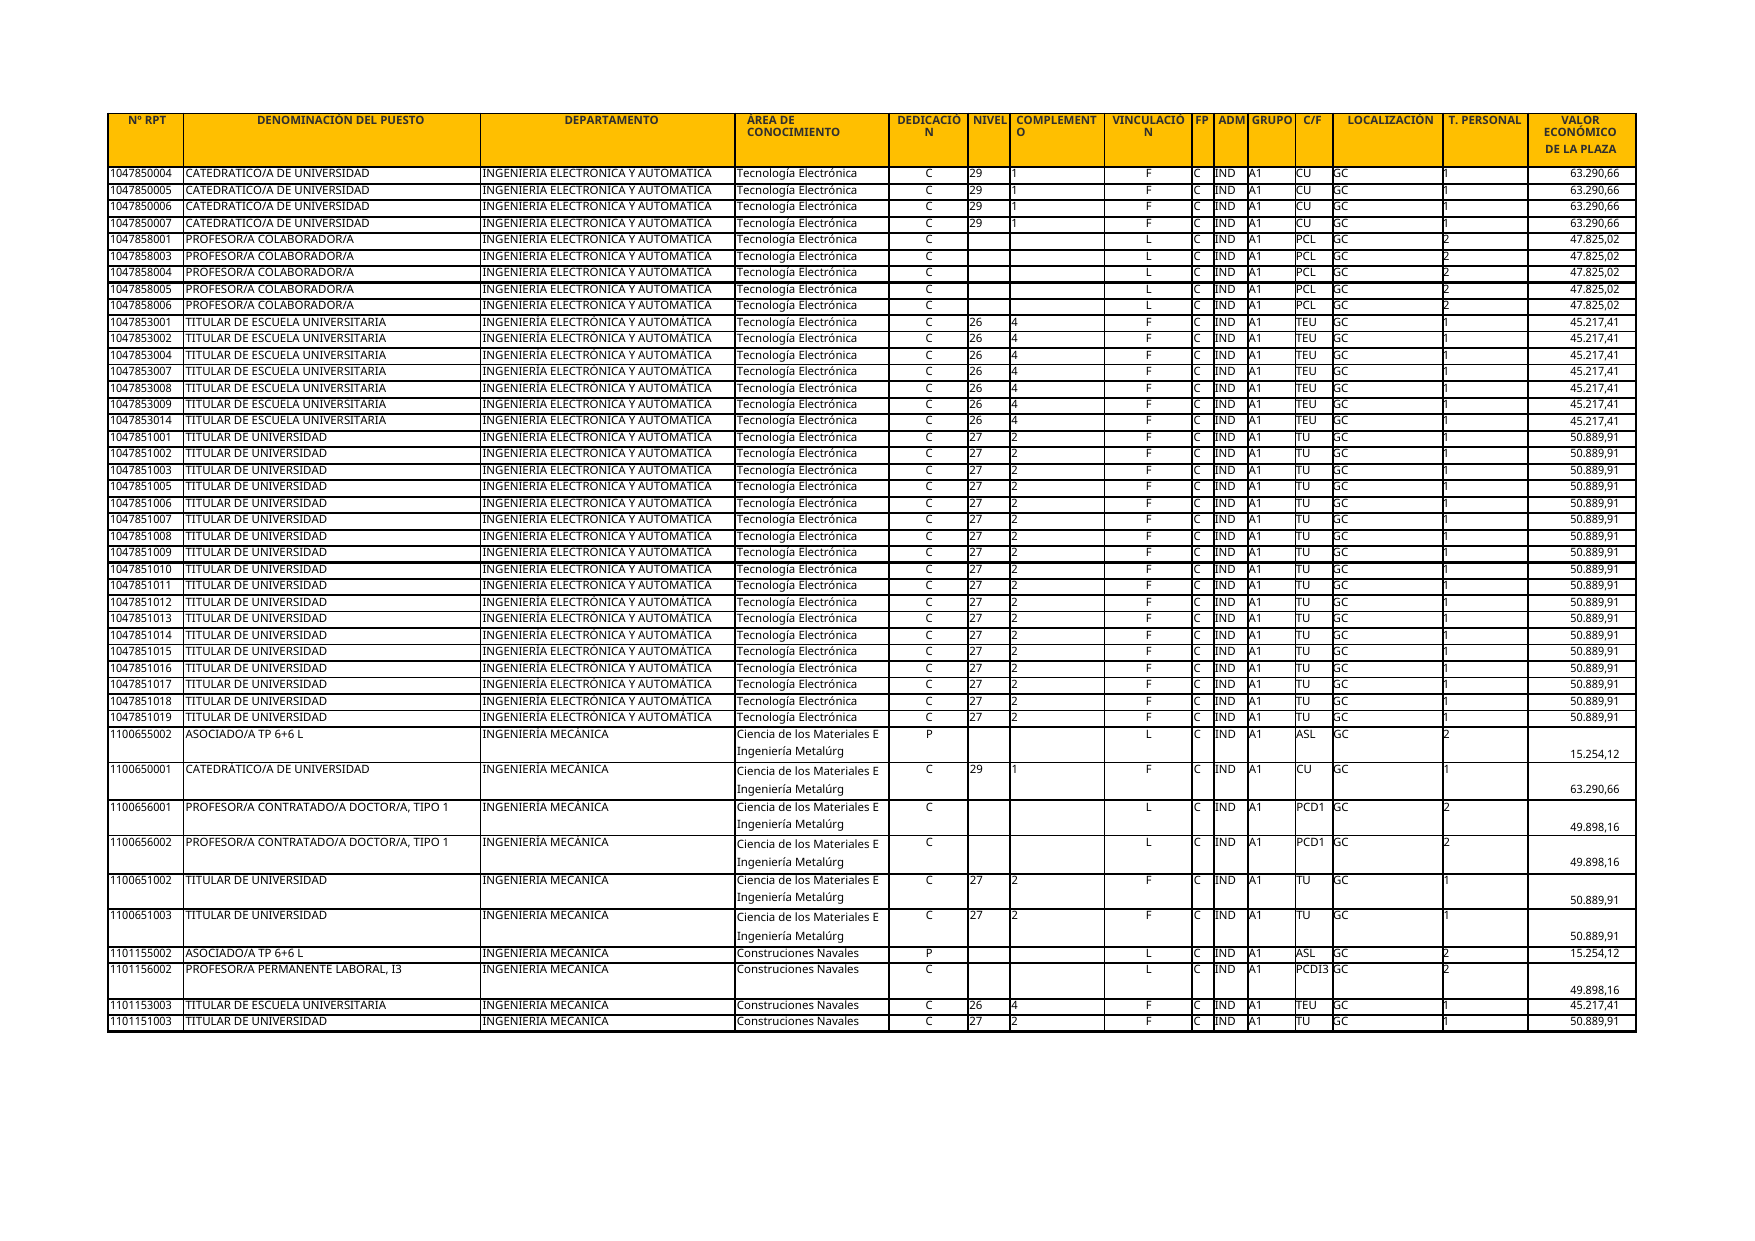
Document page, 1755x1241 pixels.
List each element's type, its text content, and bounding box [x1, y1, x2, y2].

table_cell L [1105, 251, 1191, 265]
table_cell 1 [1011, 763, 1104, 799]
table_cell Ciencia de los Materiales E Ingeniería Metalúrg [736, 910, 888, 946]
table_cell TITULAR DE UNIVERSIDAD [184, 448, 480, 463]
table_cell 27 [969, 448, 1009, 463]
table_cell C [890, 910, 967, 946]
table_cell ASOCIADO/A TP 6+6 L [184, 948, 480, 962]
table_cell INGENIERÍA ELECTRÓNICA Y AUTOMÁTICA [481, 382, 734, 397]
table_cell 1101151003 [109, 1016, 183, 1030]
table_cell C [1193, 168, 1213, 183]
table_cell PROFESOR/A CONTRATADO/A DOCTOR/A, TIPO 1 [184, 801, 480, 835]
table_cell 2 [1444, 964, 1527, 997]
table_cell GC [1334, 711, 1442, 726]
table_cell 1 [1444, 645, 1527, 660]
table_cell Tecnología Electrónica [736, 448, 888, 463]
table_cell 2 [1011, 531, 1104, 545]
table_cell [1011, 948, 1104, 962]
table_cell INGENIERÍA ELECTRÓNICA Y AUTOMÁTICA [481, 218, 734, 232]
table_cell 1 [1444, 332, 1527, 347]
table_cell 47.825,02 [1529, 251, 1635, 265]
table_cell C [890, 1000, 967, 1014]
table_cell F [1105, 580, 1191, 594]
table_cell PCL [1296, 234, 1332, 248]
table_cell TITULAR DE UNIVERSIDAD [184, 645, 480, 660]
table_cell C [890, 629, 967, 644]
table_cell IND [1215, 948, 1247, 962]
table_cell 2 [1011, 711, 1104, 726]
table_cell [969, 836, 1009, 872]
table_cell IND [1215, 481, 1247, 496]
table_cell [1011, 728, 1104, 762]
table_cell 29 [969, 201, 1009, 216]
table_cell 1 [1444, 481, 1527, 496]
table_cell PROFESOR/A COLABORADOR/A [184, 284, 480, 298]
table_cell GC [1334, 168, 1442, 183]
table_cell A1 [1249, 284, 1295, 298]
table_cell Tecnología Electrónica [736, 498, 888, 512]
table_cell IND [1215, 168, 1247, 183]
table_cell C [1193, 1000, 1213, 1014]
table_header DEDICACIÓN [890, 114, 967, 166]
table_cell 49.898,16 [1529, 801, 1635, 835]
table_cell TITULAR DE ESCUELA UNIVERSITARIA [184, 316, 480, 331]
table_cell PCD1 [1296, 801, 1332, 835]
table_cell C [1193, 498, 1213, 512]
table_cell Tecnología Electrónica [736, 168, 888, 183]
table_cell Construciones Navales [736, 1000, 888, 1014]
table_cell GC [1334, 629, 1442, 644]
table_cell C [1193, 218, 1213, 232]
table_cell A1 [1249, 596, 1295, 611]
table_cell A1 [1249, 547, 1295, 561]
table_cell C [890, 836, 967, 872]
table_cell IND [1215, 267, 1247, 281]
table_cell C [1193, 678, 1213, 693]
table_cell 1100656001 [109, 801, 183, 835]
table_cell GC [1334, 514, 1442, 528]
table_cell IND [1215, 432, 1247, 446]
table_cell TITULAR DE ESCUELA UNIVERSITARIA [184, 415, 480, 430]
table_cell IND [1215, 251, 1247, 265]
table_cell C [890, 218, 967, 232]
table_cell GC [1334, 267, 1442, 281]
table_cell TITULAR DE ESCUELA UNIVERSITARIA [184, 349, 480, 364]
table_cell INGENIERÍA ELECTRÓNICA Y AUTOMÁTICA [481, 432, 734, 446]
table_cell 1 [1444, 432, 1527, 446]
table_cell A1 [1249, 300, 1295, 314]
table_cell TITULAR DE UNIVERSIDAD [184, 678, 480, 693]
table_cell GC [1334, 201, 1442, 216]
table_cell 1 [1444, 875, 1527, 908]
table_cell 50.889,91 [1529, 910, 1635, 946]
table_cell PROFESOR/A COLABORADOR/A [184, 234, 480, 248]
table_cell Tecnología Electrónica [736, 284, 888, 298]
table_cell C [1193, 415, 1213, 430]
table_cell 1047858001 [109, 234, 183, 248]
table_cell GC [1334, 349, 1442, 364]
table_cell PROFESOR/A COLABORADOR/A [184, 300, 480, 314]
table_cell GC [1334, 1000, 1442, 1014]
table_cell IND [1215, 763, 1247, 799]
table_cell 1 [1444, 596, 1527, 611]
table_cell 50.889,91 [1529, 465, 1635, 479]
table_cell TITULAR DE UNIVERSIDAD [184, 1016, 480, 1030]
table_cell 2 [1444, 836, 1527, 872]
table_cell Tecnología Electrónica [736, 234, 888, 248]
table_header LOCALIZACIÓN [1334, 114, 1442, 166]
table_cell F [1105, 678, 1191, 693]
table_cell INGENIERÍA ELECTRÓNICA Y AUTOMÁTICA [481, 498, 734, 512]
table_cell PROFESOR/A PERMANENTE LABORAL, I3 [184, 964, 480, 997]
table_cell C [890, 695, 967, 709]
table_cell 50.889,91 [1529, 1016, 1635, 1030]
table_cell 1 [1444, 612, 1527, 627]
table_cell 26 [969, 316, 1009, 331]
table_cell F [1105, 316, 1191, 331]
table_cell C [890, 547, 967, 561]
table_cell GC [1334, 448, 1442, 463]
table_cell F [1105, 875, 1191, 908]
table_cell TU [1296, 498, 1332, 512]
table_cell 2 [1011, 629, 1104, 644]
table_cell F [1105, 432, 1191, 446]
table_cell TEU [1296, 349, 1332, 364]
table_header VINCULACIÓN [1105, 114, 1191, 166]
table_cell 47.825,02 [1529, 267, 1635, 281]
table_cell TU [1296, 629, 1332, 644]
table_cell 1100655002 [109, 728, 183, 762]
table_cell CU [1296, 763, 1332, 799]
table_cell IND [1215, 547, 1247, 561]
table_cell 49.898,16 [1529, 964, 1635, 997]
table_cell F [1105, 910, 1191, 946]
table_cell Tecnología Electrónica [736, 218, 888, 232]
table_cell F [1105, 612, 1191, 627]
table_cell Tecnología Electrónica [736, 678, 888, 693]
table_cell F [1105, 481, 1191, 496]
table_cell 2 [1444, 267, 1527, 281]
table_cell 2 [1011, 448, 1104, 463]
table_cell C [890, 251, 967, 265]
table_cell 1 [1444, 763, 1527, 799]
table_cell TITULAR DE UNIVERSIDAD [184, 596, 480, 611]
table_cell [969, 234, 1009, 248]
table_cell 50.889,91 [1529, 514, 1635, 528]
table_cell 45.217,41 [1529, 1000, 1635, 1014]
table_cell Tecnología Electrónica [736, 399, 888, 413]
table_cell 1047853002 [109, 332, 183, 347]
table_cell TU [1296, 564, 1332, 578]
table_cell TITULAR DE UNIVERSIDAD [184, 481, 480, 496]
table_cell 2 [1011, 514, 1104, 528]
table_cell 1 [1444, 629, 1527, 644]
table_cell TITULAR DE UNIVERSIDAD [184, 580, 480, 594]
table_cell TITULAR DE UNIVERSIDAD [184, 547, 480, 561]
table_cell IND [1215, 498, 1247, 512]
table_cell GC [1334, 948, 1442, 962]
table_cell C [1193, 514, 1213, 528]
table_cell INGENIERÍA ELECTRÓNICA Y AUTOMÁTICA [481, 251, 734, 265]
table_cell IND [1215, 564, 1247, 578]
table_cell TU [1296, 596, 1332, 611]
table_cell [1011, 300, 1104, 314]
table_cell 1 [1011, 201, 1104, 216]
table_cell L [1105, 728, 1191, 762]
table_cell 63.290,66 [1529, 763, 1635, 799]
table_cell INGENIERÍA MECÁNICA [481, 728, 734, 762]
table_cell 1 [1444, 695, 1527, 709]
table_cell 50.889,91 [1529, 711, 1635, 726]
table_cell L [1105, 300, 1191, 314]
table_cell C [1193, 695, 1213, 709]
table_cell 4 [1011, 415, 1104, 430]
table_cell 2 [1011, 678, 1104, 693]
table_cell Tecnología Electrónica [736, 695, 888, 709]
table_cell 1 [1444, 580, 1527, 594]
table_cell Tecnología Electrónica [736, 531, 888, 545]
table_cell Tecnología Electrónica [736, 415, 888, 430]
table_cell 4 [1011, 382, 1104, 397]
table_cell 1047858003 [109, 251, 183, 265]
table_cell IND [1215, 836, 1247, 872]
table_cell 1047851011 [109, 580, 183, 594]
table_cell 1 [1444, 711, 1527, 726]
table_cell GC [1334, 316, 1442, 331]
table_cell [969, 284, 1009, 298]
table_cell C [890, 399, 967, 413]
table_cell Tecnología Electrónica [736, 711, 888, 726]
table_header DEPARTAMENTO [481, 114, 734, 166]
table_cell 2 [1444, 251, 1527, 265]
table_cell 4 [1011, 1000, 1104, 1014]
table_cell 15.254,12 [1529, 948, 1635, 962]
table_cell GC [1334, 432, 1442, 446]
table_cell 1100651002 [109, 875, 183, 908]
table_cell INGENIERÍA MECÁNICA [481, 964, 734, 997]
table_cell IND [1215, 185, 1247, 199]
table_cell C [1193, 564, 1213, 578]
table_cell 1 [1444, 465, 1527, 479]
table_cell 2 [1011, 498, 1104, 512]
table_cell C [890, 432, 967, 446]
table_cell C [890, 168, 967, 183]
table_cell 2 [1444, 284, 1527, 298]
table_cell 63.290,66 [1529, 201, 1635, 216]
table_header ÁREA DE CONOCIMIENTO [736, 114, 888, 166]
table_cell 27 [969, 711, 1009, 726]
table_cell GC [1334, 836, 1442, 872]
table_cell C [890, 580, 967, 594]
table_cell 4 [1011, 316, 1104, 331]
table_cell L [1105, 284, 1191, 298]
table_cell 27 [969, 629, 1009, 644]
table_cell GC [1334, 728, 1442, 762]
table_cell INGENIERÍA ELECTRÓNICA Y AUTOMÁTICA [481, 168, 734, 183]
table_cell TU [1296, 645, 1332, 660]
table_cell C [1193, 763, 1213, 799]
table_cell TU [1296, 875, 1332, 908]
table_cell F [1105, 349, 1191, 364]
table_cell C [1193, 465, 1213, 479]
table_cell 1047851005 [109, 481, 183, 496]
table_cell C [1193, 531, 1213, 545]
table_cell 2 [1011, 432, 1104, 446]
table_cell IND [1215, 284, 1247, 298]
table_cell 27 [969, 645, 1009, 660]
table_cell GC [1334, 465, 1442, 479]
table_cell A1 [1249, 763, 1295, 799]
table_cell GC [1334, 612, 1442, 627]
table_cell C [1193, 1016, 1213, 1030]
table_header C/F [1296, 114, 1332, 166]
table_cell 1100656002 [109, 836, 183, 872]
table_cell C [890, 465, 967, 479]
table_cell Tecnología Electrónica [736, 514, 888, 528]
table_cell 1047858006 [109, 300, 183, 314]
table_cell PROFESOR/A CONTRATADO/A DOCTOR/A, TIPO 1 [184, 836, 480, 872]
table_cell 1047853014 [109, 415, 183, 430]
table_cell F [1105, 218, 1191, 232]
table_cell INGENIERÍA ELECTRÓNICA Y AUTOMÁTICA [481, 316, 734, 331]
table_cell F [1105, 365, 1191, 380]
table_cell C [1193, 185, 1213, 199]
table_cell F [1105, 763, 1191, 799]
table_cell L [1105, 948, 1191, 962]
table_cell [1011, 251, 1104, 265]
table_cell Tecnología Electrónica [736, 251, 888, 265]
table_cell 50.889,91 [1529, 629, 1635, 644]
table_cell F [1105, 498, 1191, 512]
table_cell 50.889,91 [1529, 432, 1635, 446]
table_cell Tecnología Electrónica [736, 612, 888, 627]
table_cell 1 [1444, 218, 1527, 232]
table_cell C [1193, 300, 1213, 314]
table_cell GC [1334, 662, 1442, 677]
table_cell Construciones Navales [736, 964, 888, 997]
table_cell A1 [1249, 564, 1295, 578]
table_cell Tecnología Electrónica [736, 267, 888, 281]
table_cell INGENIERÍA ELECTRÓNICA Y AUTOMÁTICA [481, 596, 734, 611]
table_cell C [890, 596, 967, 611]
table_cell C [890, 365, 967, 380]
table_cell A1 [1249, 629, 1295, 644]
table_cell IND [1215, 1016, 1247, 1030]
table_cell CU [1296, 201, 1332, 216]
table_cell TITULAR DE UNIVERSIDAD [184, 465, 480, 479]
table_cell TITULAR DE ESCUELA UNIVERSITARIA [184, 382, 480, 397]
table_cell C [1193, 234, 1213, 248]
table_cell INGENIERÍA ELECTRÓNICA Y AUTOMÁTICA [481, 629, 734, 644]
table_cell IND [1215, 218, 1247, 232]
table_cell C [1193, 399, 1213, 413]
table_cell INGENIERÍA ELECTRÓNICA Y AUTOMÁTICA [481, 547, 734, 561]
table_cell INGENIERÍA ELECTRÓNICA Y AUTOMÁTICA [481, 514, 734, 528]
table_cell IND [1215, 465, 1247, 479]
table_cell TEU [1296, 332, 1332, 347]
table_cell C [890, 498, 967, 512]
table_cell A1 [1249, 481, 1295, 496]
table_cell 50.889,91 [1529, 695, 1635, 709]
table_cell GC [1334, 531, 1442, 545]
table_cell L [1105, 836, 1191, 872]
table_cell C [1193, 332, 1213, 347]
table_cell INGENIERÍA ELECTRÓNICA Y AUTOMÁTICA [481, 234, 734, 248]
table_cell 1 [1444, 349, 1527, 364]
table_cell 1047851002 [109, 448, 183, 463]
table_cell TITULAR DE ESCUELA UNIVERSITARIA [184, 1000, 480, 1014]
table_cell Construciones Navales [736, 948, 888, 962]
table_cell CATEDRÁTICO/A DE UNIVERSIDAD [184, 168, 480, 183]
table_cell TU [1296, 580, 1332, 594]
table_cell 50.889,91 [1529, 875, 1635, 908]
table_cell A1 [1249, 948, 1295, 962]
table_cell IND [1215, 234, 1247, 248]
table_cell 27 [969, 678, 1009, 693]
table_cell GC [1334, 382, 1442, 397]
table_cell 27 [969, 662, 1009, 677]
table_cell 27 [969, 1016, 1009, 1030]
table_cell IND [1215, 695, 1247, 709]
table_cell 50.889,91 [1529, 481, 1635, 496]
table_cell A1 [1249, 910, 1295, 946]
table_cell 1047851018 [109, 695, 183, 709]
table_cell A1 [1249, 662, 1295, 677]
table_cell 1100651003 [109, 910, 183, 946]
table_cell IND [1215, 1000, 1247, 1014]
table_cell C [1193, 382, 1213, 397]
table_cell INGENIERÍA MECÁNICA [481, 801, 734, 835]
table_cell TU [1296, 1016, 1332, 1030]
table_cell C [890, 875, 967, 908]
table_cell INGENIERÍA ELECTRÓNICA Y AUTOMÁTICA [481, 645, 734, 660]
table_cell Ciencia de los Materiales E Ingeniería Metalúrg [736, 875, 888, 908]
table_cell 27 [969, 514, 1009, 528]
table_cell A1 [1249, 801, 1295, 835]
table_cell INGENIERÍA ELECTRÓNICA Y AUTOMÁTICA [481, 332, 734, 347]
table_cell 2 [1011, 596, 1104, 611]
table_cell C [1193, 728, 1213, 762]
table_cell 2 [1444, 801, 1527, 835]
table_cell A1 [1249, 185, 1295, 199]
table_cell A1 [1249, 349, 1295, 364]
table_cell Tecnología Electrónica [736, 316, 888, 331]
table_cell Tecnología Electrónica [736, 432, 888, 446]
table_cell 27 [969, 596, 1009, 611]
table_header GRUPO [1249, 114, 1295, 166]
table_cell 1047851013 [109, 612, 183, 627]
table_cell IND [1215, 399, 1247, 413]
table_cell INGENIERÍA ELECTRÓNICA Y AUTOMÁTICA [481, 695, 734, 709]
table_cell C [1193, 910, 1213, 946]
table_cell A1 [1249, 234, 1295, 248]
table_cell TITULAR DE UNIVERSIDAD [184, 498, 480, 512]
table_cell GC [1334, 365, 1442, 380]
table_cell GC [1334, 332, 1442, 347]
table_cell GC [1334, 763, 1442, 799]
table_cell F [1105, 645, 1191, 660]
table_header ADM [1215, 114, 1247, 166]
table_cell GC [1334, 399, 1442, 413]
table_cell C [1193, 580, 1213, 594]
table_header Nº RPT [109, 114, 183, 166]
table_cell Tecnología Electrónica [736, 382, 888, 397]
table_cell 1047851010 [109, 564, 183, 578]
table_header NIVEL [969, 114, 1009, 166]
table_cell C [890, 185, 967, 199]
table_cell 2 [1011, 547, 1104, 561]
table_cell TEU [1296, 365, 1332, 380]
table_cell 1047853001 [109, 316, 183, 331]
table_cell C [1193, 547, 1213, 561]
table_cell 2 [1011, 662, 1104, 677]
table_cell Ciencia de los Materiales E Ingeniería Metalúrg [736, 801, 888, 835]
table_cell IND [1215, 629, 1247, 644]
table_cell [969, 964, 1009, 997]
table_cell IND [1215, 382, 1247, 397]
table_cell Tecnología Electrónica [736, 300, 888, 314]
table_cell IND [1215, 910, 1247, 946]
table_cell GC [1334, 1016, 1442, 1030]
table_cell INGENIERÍA MECÁNICA [481, 763, 734, 799]
table_cell F [1105, 168, 1191, 183]
table_cell Tecnología Electrónica [736, 596, 888, 611]
table_cell 50.889,91 [1529, 662, 1635, 677]
table_cell Tecnología Electrónica [736, 365, 888, 380]
table_cell C [1193, 481, 1213, 496]
table_cell TU [1296, 547, 1332, 561]
table_cell 1 [1444, 678, 1527, 693]
table_cell 4 [1011, 365, 1104, 380]
table_cell 1 [1444, 564, 1527, 578]
table_cell GC [1334, 498, 1442, 512]
table_cell CATEDRÁTICO/A DE UNIVERSIDAD [184, 201, 480, 216]
table_cell 2 [1011, 465, 1104, 479]
table_cell F [1105, 465, 1191, 479]
table_cell A1 [1249, 465, 1295, 479]
table_cell 1 [1444, 168, 1527, 183]
table_cell 1047851007 [109, 514, 183, 528]
table_cell A1 [1249, 728, 1295, 762]
table_cell Tecnología Electrónica [736, 185, 888, 199]
table_cell 1 [1444, 415, 1527, 430]
table_cell TITULAR DE UNIVERSIDAD [184, 695, 480, 709]
table_cell TITULAR DE UNIVERSIDAD [184, 711, 480, 726]
table_cell 26 [969, 382, 1009, 397]
table_cell GC [1334, 801, 1442, 835]
table_cell IND [1215, 415, 1247, 430]
table_cell 47.825,02 [1529, 300, 1635, 314]
table_cell TEU [1296, 1000, 1332, 1014]
table_cell IND [1215, 332, 1247, 347]
table_cell C [890, 267, 967, 281]
table_cell 29 [969, 763, 1009, 799]
table_header FP [1193, 114, 1213, 166]
table_cell C [890, 201, 967, 216]
table_cell Tecnología Electrónica [736, 465, 888, 479]
table_cell C [1193, 596, 1213, 611]
table_cell [1011, 234, 1104, 248]
table_cell C [1193, 964, 1213, 997]
table_cell C [890, 662, 967, 677]
table_cell TU [1296, 465, 1332, 479]
table_cell 27 [969, 612, 1009, 627]
table_cell 1047851016 [109, 662, 183, 677]
table_cell A1 [1249, 498, 1295, 512]
table_cell L [1105, 801, 1191, 835]
table_cell 63.290,66 [1529, 168, 1635, 183]
table_cell TU [1296, 481, 1332, 496]
table_cell 1047858005 [109, 284, 183, 298]
table_cell CATEDRÁTICO/A DE UNIVERSIDAD [184, 763, 480, 799]
table_cell 1047851006 [109, 498, 183, 512]
table_cell TEU [1296, 399, 1332, 413]
table_cell IND [1215, 448, 1247, 463]
table_cell F [1105, 415, 1191, 430]
table_cell 27 [969, 910, 1009, 946]
table_cell 26 [969, 349, 1009, 364]
table_cell 45.217,41 [1529, 349, 1635, 364]
table_cell IND [1215, 316, 1247, 331]
table_cell 1047851009 [109, 547, 183, 561]
table_cell C [890, 1016, 967, 1030]
table_cell PCL [1296, 300, 1332, 314]
table_cell A1 [1249, 399, 1295, 413]
table_cell TU [1296, 678, 1332, 693]
table_cell A1 [1249, 964, 1295, 997]
table_cell 1047851017 [109, 678, 183, 693]
table_cell 1 [1444, 531, 1527, 545]
table_cell F [1105, 448, 1191, 463]
table_cell 1 [1444, 1016, 1527, 1030]
table_cell TU [1296, 612, 1332, 627]
table_cell C [1193, 349, 1213, 364]
table_cell L [1105, 234, 1191, 248]
table_cell PCD1 [1296, 836, 1332, 872]
table_cell A1 [1249, 514, 1295, 528]
table_cell TITULAR DE UNIVERSIDAD [184, 514, 480, 528]
table_cell A1 [1249, 365, 1295, 380]
table_cell F [1105, 185, 1191, 199]
table_cell C [1193, 875, 1213, 908]
table_cell 50.889,91 [1529, 678, 1635, 693]
table_cell TITULAR DE UNIVERSIDAD [184, 531, 480, 545]
table_cell INGENIERÍA MECÁNICA [481, 875, 734, 908]
table_cell Ciencia de los Materiales E Ingeniería Metalúrg [736, 728, 888, 762]
table_cell 29 [969, 168, 1009, 183]
table_cell 2 [1011, 564, 1104, 578]
table_cell GC [1334, 415, 1442, 430]
table_cell GC [1334, 234, 1442, 248]
table_cell Tecnología Electrónica [736, 629, 888, 644]
table_cell 49.898,16 [1529, 836, 1635, 872]
table_cell 1047851001 [109, 432, 183, 446]
table_header DENOMINACIÓN DEL PUESTO [184, 114, 480, 166]
table_cell A1 [1249, 332, 1295, 347]
table_cell 26 [969, 399, 1009, 413]
table_cell C [1193, 448, 1213, 463]
table_cell 50.889,91 [1529, 645, 1635, 660]
table_cell 2 [1011, 645, 1104, 660]
table_cell IND [1215, 580, 1247, 594]
table_cell 50.889,91 [1529, 448, 1635, 463]
table_cell Tecnología Electrónica [736, 662, 888, 677]
table_cell TU [1296, 448, 1332, 463]
table_cell 1047853008 [109, 382, 183, 397]
table_cell A1 [1249, 531, 1295, 545]
table_cell TITULAR DE UNIVERSIDAD [184, 432, 480, 446]
table_cell C [890, 531, 967, 545]
table_cell 4 [1011, 349, 1104, 364]
table_cell [969, 948, 1009, 962]
table_cell A1 [1249, 382, 1295, 397]
table_cell A1 [1249, 201, 1295, 216]
table_cell 1101156002 [109, 964, 183, 997]
table_cell INGENIERÍA MECÁNICA [481, 1016, 734, 1030]
table_cell 2 [1011, 695, 1104, 709]
table_cell GC [1334, 580, 1442, 594]
table_cell 26 [969, 332, 1009, 347]
table_cell INGENIERÍA ELECTRÓNICA Y AUTOMÁTICA [481, 399, 734, 413]
table_cell A1 [1249, 1000, 1295, 1014]
table_cell C [1193, 948, 1213, 962]
table_cell F [1105, 662, 1191, 677]
table_cell [1011, 801, 1104, 835]
table_cell 1100650001 [109, 763, 183, 799]
table_cell 27 [969, 481, 1009, 496]
table_cell F [1105, 399, 1191, 413]
table_cell L [1105, 267, 1191, 281]
table_cell TU [1296, 432, 1332, 446]
table_cell A1 [1249, 218, 1295, 232]
table_cell 2 [1011, 612, 1104, 627]
table_cell 1 [1444, 316, 1527, 331]
table_header VALOR ECONÓMICO DE LA PLAZA [1529, 114, 1635, 166]
table_cell Tecnología Electrónica [736, 580, 888, 594]
table_cell A1 [1249, 836, 1295, 872]
table_cell 4 [1011, 332, 1104, 347]
table_cell INGENIERÍA ELECTRÓNICA Y AUTOMÁTICA [481, 300, 734, 314]
table_cell INGENIERÍA ELECTRÓNICA Y AUTOMÁTICA [481, 365, 734, 380]
table_cell GC [1334, 218, 1442, 232]
table_cell A1 [1249, 1016, 1295, 1030]
table_cell 1047850004 [109, 168, 183, 183]
table_cell C [1193, 662, 1213, 677]
table_cell GC [1334, 185, 1442, 199]
table_cell TU [1296, 514, 1332, 528]
table_cell TITULAR DE UNIVERSIDAD [184, 564, 480, 578]
table_cell GC [1334, 910, 1442, 946]
table_cell 50.889,91 [1529, 547, 1635, 561]
table_cell C [890, 763, 967, 799]
table_cell 1 [1444, 185, 1527, 199]
table_cell 2 [1011, 1016, 1104, 1030]
table_cell C [1193, 801, 1213, 835]
table_cell TITULAR DE ESCUELA UNIVERSITARIA [184, 399, 480, 413]
table_cell IND [1215, 711, 1247, 726]
table_cell A1 [1249, 645, 1295, 660]
table_cell TITULAR DE ESCUELA UNIVERSITARIA [184, 332, 480, 347]
table_cell 1047851012 [109, 596, 183, 611]
table_cell 1047851019 [109, 711, 183, 726]
table_cell INGENIERÍA ELECTRÓNICA Y AUTOMÁTICA [481, 349, 734, 364]
table_cell INGENIERÍA MECÁNICA [481, 1000, 734, 1014]
table_cell IND [1215, 596, 1247, 611]
table_cell IND [1215, 365, 1247, 380]
table_cell IND [1215, 728, 1247, 762]
table_cell 45.217,41 [1529, 365, 1635, 380]
table_cell INGENIERÍA ELECTRÓNICA Y AUTOMÁTICA [481, 564, 734, 578]
table_cell 1047858004 [109, 267, 183, 281]
table_cell C [890, 415, 967, 430]
table_cell A1 [1249, 251, 1295, 265]
table_cell PROFESOR/A COLABORADOR/A [184, 267, 480, 281]
table_cell 1101155002 [109, 948, 183, 962]
table_cell C [890, 234, 967, 248]
table_cell C [1193, 201, 1213, 216]
table_cell 50.889,91 [1529, 531, 1635, 545]
table_cell 1047851015 [109, 645, 183, 660]
table_cell INGENIERÍA ELECTRÓNICA Y AUTOMÁTICA [481, 678, 734, 693]
table_cell C [890, 964, 967, 997]
table_cell 26 [969, 1000, 1009, 1014]
table_cell 1047850005 [109, 185, 183, 199]
table_cell 2 [1011, 875, 1104, 908]
table_cell C [890, 448, 967, 463]
table_cell Tecnología Electrónica [736, 332, 888, 347]
table_cell 1047853004 [109, 349, 183, 364]
table_cell A1 [1249, 612, 1295, 627]
table_cell INGENIERÍA ELECTRÓNICA Y AUTOMÁTICA [481, 662, 734, 677]
table_cell [1011, 267, 1104, 281]
table_cell IND [1215, 645, 1247, 660]
table_cell A1 [1249, 168, 1295, 183]
table_cell 1047851014 [109, 629, 183, 644]
table_cell [969, 300, 1009, 314]
table_cell A1 [1249, 875, 1295, 908]
table_cell 26 [969, 415, 1009, 430]
table_cell IND [1215, 875, 1247, 908]
table_cell INGENIERÍA ELECTRÓNICA Y AUTOMÁTICA [481, 267, 734, 281]
table_cell IND [1215, 678, 1247, 693]
table_cell F [1105, 1000, 1191, 1014]
table_cell PCL [1296, 284, 1332, 298]
table_cell TITULAR DE UNIVERSIDAD [184, 910, 480, 946]
table_cell A1 [1249, 695, 1295, 709]
table_cell C [890, 284, 967, 298]
table_cell 27 [969, 547, 1009, 561]
table_cell GC [1334, 564, 1442, 578]
table_cell GC [1334, 284, 1442, 298]
table_cell 2 [1444, 234, 1527, 248]
table_cell A1 [1249, 448, 1295, 463]
table_cell 1047850007 [109, 218, 183, 232]
table_cell C [1193, 645, 1213, 660]
table_cell CATEDRÁTICO/A DE UNIVERSIDAD [184, 185, 480, 199]
table_cell TU [1296, 711, 1332, 726]
table_cell IND [1215, 349, 1247, 364]
table_cell [969, 251, 1009, 265]
table_cell C [1193, 432, 1213, 446]
table_cell F [1105, 332, 1191, 347]
table_cell C [890, 645, 967, 660]
table_cell TITULAR DE ESCUELA UNIVERSITARIA [184, 365, 480, 380]
table_cell CU [1296, 168, 1332, 183]
table_cell C [1193, 316, 1213, 331]
table_cell INGENIERÍA ELECTRÓNICA Y AUTOMÁTICA [481, 201, 734, 216]
table_cell F [1105, 531, 1191, 545]
table_cell 27 [969, 531, 1009, 545]
table_cell 2 [1011, 910, 1104, 946]
table_cell C [1193, 284, 1213, 298]
table_cell 27 [969, 498, 1009, 512]
table_cell 1 [1444, 498, 1527, 512]
table_cell 1 [1444, 201, 1527, 216]
table_cell ASL [1296, 728, 1332, 762]
table_cell C [890, 711, 967, 726]
table_cell C [890, 612, 967, 627]
table_cell IND [1215, 964, 1247, 997]
table_cell INGENIERÍA ELECTRÓNICA Y AUTOMÁTICA [481, 284, 734, 298]
table_cell C [890, 514, 967, 528]
table_cell IND [1215, 531, 1247, 545]
table_cell Tecnología Electrónica [736, 349, 888, 364]
table_cell 45.217,41 [1529, 415, 1635, 430]
table_cell 45.217,41 [1529, 382, 1635, 397]
table_cell GC [1334, 695, 1442, 709]
table_cell 1047853007 [109, 365, 183, 380]
table_cell [1011, 964, 1104, 997]
table_cell P [890, 948, 967, 962]
table_cell Tecnología Electrónica [736, 547, 888, 561]
table_cell 27 [969, 695, 1009, 709]
table_cell Tecnología Electrónica [736, 481, 888, 496]
table_cell GC [1334, 547, 1442, 561]
table_cell GC [1334, 645, 1442, 660]
table_cell 45.217,41 [1529, 332, 1635, 347]
table_cell TU [1296, 910, 1332, 946]
table_cell 27 [969, 580, 1009, 594]
table_cell P [890, 728, 967, 762]
table_cell IND [1215, 201, 1247, 216]
table_cell 2 [1011, 481, 1104, 496]
table_cell INGENIERÍA ELECTRÓNICA Y AUTOMÁTICA [481, 415, 734, 430]
table_cell C [890, 564, 967, 578]
table_cell C [890, 332, 967, 347]
table_cell C [1193, 251, 1213, 265]
table_cell INGENIERÍA ELECTRÓNICA Y AUTOMÁTICA [481, 612, 734, 627]
table_cell 1 [1444, 1000, 1527, 1014]
table_header COMPLEMENTO [1011, 114, 1104, 166]
table_cell TEU [1296, 415, 1332, 430]
table_cell TEU [1296, 316, 1332, 331]
table_cell INGENIERÍA ELECTRÓNICA Y AUTOMÁTICA [481, 711, 734, 726]
table_cell GC [1334, 300, 1442, 314]
table_cell 1 [1444, 365, 1527, 380]
table_cell 45.217,41 [1529, 316, 1635, 331]
table_cell C [890, 801, 967, 835]
table_cell PCDI3 [1296, 964, 1332, 997]
table_cell C [890, 300, 967, 314]
table_cell 29 [969, 185, 1009, 199]
table_cell IND [1215, 612, 1247, 627]
table_cell TU [1296, 662, 1332, 677]
table_cell 1 [1011, 168, 1104, 183]
table_cell 63.290,66 [1529, 218, 1635, 232]
table_cell INGENIERÍA ELECTRÓNICA Y AUTOMÁTICA [481, 580, 734, 594]
table_cell 50.889,91 [1529, 612, 1635, 627]
table_cell GC [1334, 596, 1442, 611]
table_cell INGENIERÍA MECÁNICA [481, 836, 734, 872]
table_cell Construciones Navales [736, 1016, 888, 1030]
table_cell 1 [1444, 448, 1527, 463]
table_cell A1 [1249, 711, 1295, 726]
table_cell 27 [969, 465, 1009, 479]
table_cell F [1105, 695, 1191, 709]
table_cell F [1105, 629, 1191, 644]
table_cell CU [1296, 185, 1332, 199]
table_cell TEU [1296, 382, 1332, 397]
table_cell C [890, 382, 967, 397]
table_cell Tecnología Electrónica [736, 564, 888, 578]
table_cell 2 [1011, 580, 1104, 594]
table_cell 1 [1444, 382, 1527, 397]
table_cell 50.889,91 [1529, 596, 1635, 611]
table_cell [1011, 836, 1104, 872]
table_cell TU [1296, 531, 1332, 545]
table_cell TU [1296, 695, 1332, 709]
table_cell F [1105, 201, 1191, 216]
table_cell 29 [969, 218, 1009, 232]
table_cell C [1193, 836, 1213, 872]
table_cell INGENIERÍA ELECTRÓNICA Y AUTOMÁTICA [481, 465, 734, 479]
table_cell 1047851003 [109, 465, 183, 479]
table_cell TITULAR DE UNIVERSIDAD [184, 612, 480, 627]
table_cell 1 [1444, 514, 1527, 528]
table_cell IND [1215, 801, 1247, 835]
table_cell GC [1334, 481, 1442, 496]
table_cell F [1105, 711, 1191, 726]
table_cell C [1193, 629, 1213, 644]
table_cell GC [1334, 875, 1442, 908]
table_header T. PERSONAL [1444, 114, 1527, 166]
table_cell ASL [1296, 948, 1332, 962]
table_cell 27 [969, 564, 1009, 578]
table_cell C [1193, 365, 1213, 380]
table_cell PCL [1296, 251, 1332, 265]
table_cell 26 [969, 365, 1009, 380]
table_cell 1 [1011, 218, 1104, 232]
table_cell PROFESOR/A COLABORADOR/A [184, 251, 480, 265]
table_cell Ciencia de los Materiales E Ingeniería Metalúrg [736, 836, 888, 872]
table_cell INGENIERÍA MECÁNICA [481, 948, 734, 962]
table_cell IND [1215, 300, 1247, 314]
table_cell L [1105, 964, 1191, 997]
table_cell 1 [1011, 185, 1104, 199]
table_cell IND [1215, 662, 1247, 677]
table_cell C [890, 678, 967, 693]
table_cell Ciencia de los Materiales E Ingeniería Metalúrg [736, 763, 888, 799]
table_cell 1047851008 [109, 531, 183, 545]
table_cell C [1193, 267, 1213, 281]
table_cell 27 [969, 875, 1009, 908]
table_cell F [1105, 596, 1191, 611]
table_cell C [890, 481, 967, 496]
table_cell ASOCIADO/A TP 6+6 L [184, 728, 480, 762]
table_cell IND [1215, 514, 1247, 528]
table_cell INGENIERÍA ELECTRÓNICA Y AUTOMÁTICA [481, 185, 734, 199]
table_cell 50.889,91 [1529, 564, 1635, 578]
table_cell [969, 267, 1009, 281]
table_cell A1 [1249, 316, 1295, 331]
table_cell 1101153003 [109, 1000, 183, 1014]
table_cell 1 [1444, 662, 1527, 677]
table_cell 1 [1444, 399, 1527, 413]
table_cell CATEDRÁTICO/A DE UNIVERSIDAD [184, 218, 480, 232]
table_cell 2 [1444, 728, 1527, 762]
table_cell GC [1334, 678, 1442, 693]
table_cell 47.825,02 [1529, 284, 1635, 298]
table_cell C [1193, 711, 1213, 726]
table_cell F [1105, 514, 1191, 528]
table_cell TITULAR DE UNIVERSIDAD [184, 875, 480, 908]
table_cell C [1193, 612, 1213, 627]
table_cell A1 [1249, 678, 1295, 693]
table_cell Tecnología Electrónica [736, 201, 888, 216]
table_cell INGENIERÍA ELECTRÓNICA Y AUTOMÁTICA [481, 481, 734, 496]
table_cell INGENIERÍA MECÁNICA [481, 910, 734, 946]
table_cell [1011, 284, 1104, 298]
table_cell 45.217,41 [1529, 399, 1635, 413]
table_cell A1 [1249, 580, 1295, 594]
table_cell [969, 801, 1009, 835]
table_cell 4 [1011, 399, 1104, 413]
table_cell C [890, 316, 967, 331]
table_cell 63.290,66 [1529, 185, 1635, 199]
table_cell 15.254,12 [1529, 728, 1635, 762]
table_cell A1 [1249, 415, 1295, 430]
table_cell 1047850006 [109, 201, 183, 216]
table_cell 1 [1444, 547, 1527, 561]
table_cell INGENIERÍA ELECTRÓNICA Y AUTOMÁTICA [481, 448, 734, 463]
table_cell 1 [1444, 910, 1527, 946]
table_cell CU [1296, 218, 1332, 232]
table_cell A1 [1249, 432, 1295, 446]
table_cell F [1105, 547, 1191, 561]
table_cell 50.889,91 [1529, 498, 1635, 512]
table_cell TITULAR DE UNIVERSIDAD [184, 629, 480, 644]
table_cell F [1105, 564, 1191, 578]
table_cell GC [1334, 251, 1442, 265]
table_cell A1 [1249, 267, 1295, 281]
table_cell [969, 728, 1009, 762]
table_cell GC [1334, 964, 1442, 997]
table_cell Tecnología Electrónica [736, 645, 888, 660]
table_cell 27 [969, 432, 1009, 446]
table_cell INGENIERÍA ELECTRÓNICA Y AUTOMÁTICA [481, 531, 734, 545]
table_cell C [890, 349, 967, 364]
table_cell TITULAR DE UNIVERSIDAD [184, 662, 480, 677]
table_cell F [1105, 382, 1191, 397]
table_cell 2 [1444, 300, 1527, 314]
table_cell 2 [1444, 948, 1527, 962]
table_cell PCL [1296, 267, 1332, 281]
table_cell 47.825,02 [1529, 234, 1635, 248]
table_cell 1047853009 [109, 399, 183, 413]
table_cell F [1105, 1016, 1191, 1030]
table_cell 50.889,91 [1529, 580, 1635, 594]
